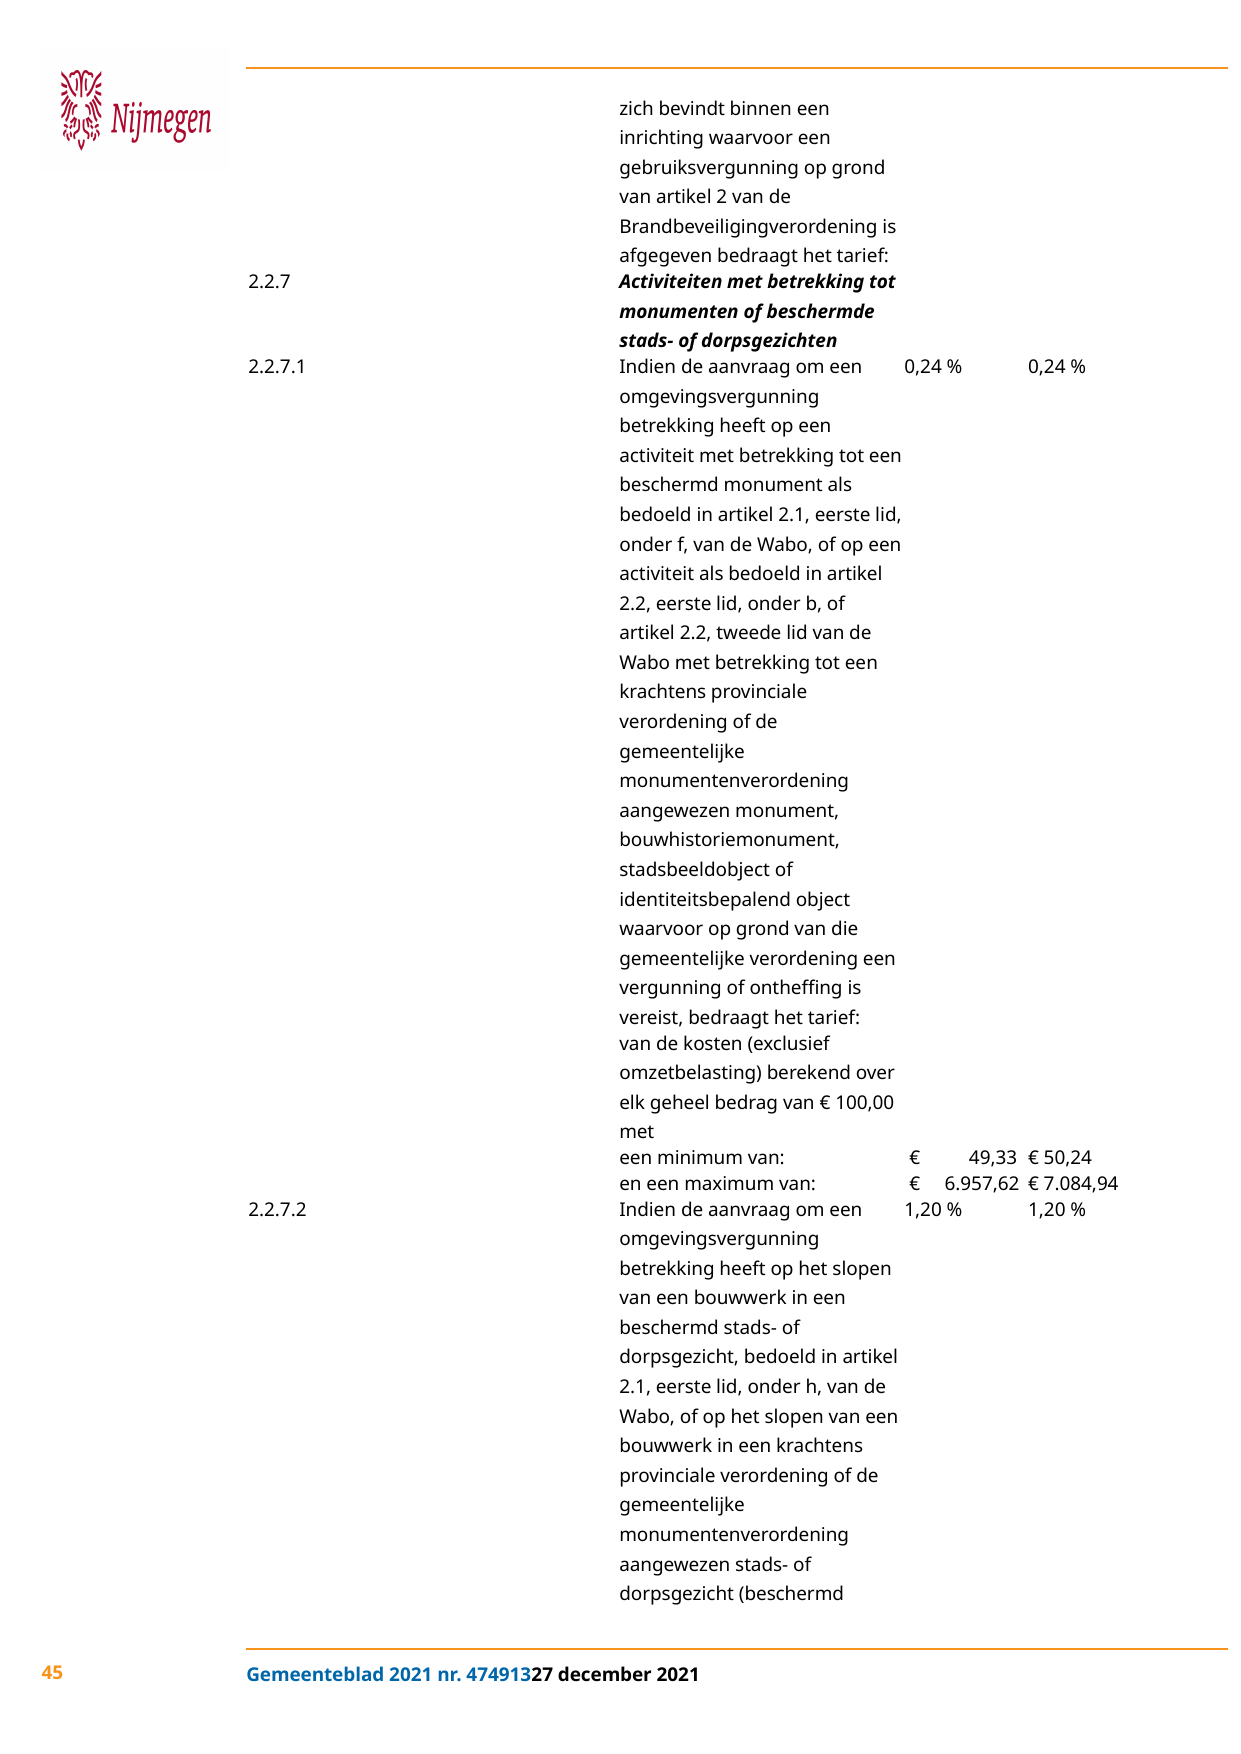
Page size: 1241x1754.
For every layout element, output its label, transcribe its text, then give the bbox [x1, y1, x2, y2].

table_cell van de kosten (exclusief omzetbelasting) berekend over elk geheel bedrag van € 100,00 met [619, 1030, 904, 1144]
table_cell [248, 95, 372, 268]
table_cell [904, 95, 1028, 268]
table_cell [904, 1030, 1028, 1144]
table_cell [372, 1170, 495, 1196]
table_cell [495, 353, 619, 1030]
table_cell Indien de aanvraag om een omgevingsvergunning betrekking heeft op een activiteit met betrekking tot een beschermd monument als bedoeld in artikel 2.1, eerste lid, onder f, van de Wabo, of op een activiteit als bedoeld in artikel 2.2, eerste lid, onder b, of artikel 2.2, tweede lid van de Wabo met betrekking tot een krachtens provinciale verordening of de gemeentelijke monumentenverordening aangewezen monument, bouwhistoriemonument, stadsbeeldobject of identiteitsbepalend object waarvoor op grond van die gemeentelijke verordening een vergunning of ontheffing is vereist, bedraagt het tarief: [619, 353, 904, 1030]
table_cell [372, 95, 495, 268]
table_cell [495, 1196, 619, 1606]
table_cell 0,24 % [904, 353, 1028, 1030]
table_cell [1028, 269, 1152, 353]
table_cell 1,20 % [904, 1196, 1028, 1606]
table_cell € 7.084,94 [1028, 1170, 1152, 1196]
table_cell 0,24 % [1028, 353, 1152, 1030]
table_cell [248, 1144, 372, 1170]
table_cell [495, 1170, 619, 1196]
table_cell [1028, 95, 1152, 268]
table_cell [495, 1030, 619, 1144]
table_cell 2.2.7 [248, 269, 372, 353]
picture [41, 47, 231, 172]
table_cell [372, 1196, 495, 1606]
table_cell Indien de aanvraag om een omgevingsvergunning betrekking heeft op het slopen van een bouwwerk in een beschermd stads- of dorpsgezicht, bedoeld in artikel 2.1, eerste lid, onder h, van de Wabo, of op het slopen van een bouwwerk in een krachtens provinciale verordening of de gemeentelijke monumentenverordening aangewezen stads- of dorpsgezicht (beschermd [619, 1196, 904, 1606]
table_cell [372, 1144, 495, 1170]
table_cell Activiteiten met betrekking tot monumenten of beschermde stads- of dorpsgezichten [619, 269, 904, 353]
table_cell 2.2.7.2 [248, 1196, 372, 1606]
table_cell een minimum van: [619, 1144, 904, 1170]
table_cell [372, 1030, 495, 1144]
table_cell [495, 95, 619, 268]
table_cell [372, 353, 495, 1030]
table_cell 2.2.7.1 [248, 353, 372, 1030]
table_cell € 6.957,62 [904, 1170, 1028, 1196]
table_cell [495, 1144, 619, 1170]
table_cell [1028, 1030, 1152, 1144]
table_cell [372, 269, 495, 353]
table_cell [248, 1170, 372, 1196]
table_cell € 49,33 [904, 1144, 1028, 1170]
table_cell en een maximum van: [619, 1170, 904, 1196]
table_cell € 50,24 [1028, 1144, 1152, 1170]
table_cell [495, 269, 619, 353]
table_cell [904, 269, 1028, 353]
table_cell 1,20 % [1028, 1196, 1152, 1606]
table_cell zich bevindt binnen een inrichting waarvoor een gebruiksvergunning op grond van artikel 2 van de Brandbeveiligingverordening is afgegeven bedraagt het tarief: [619, 95, 904, 268]
table_cell [248, 1030, 372, 1144]
